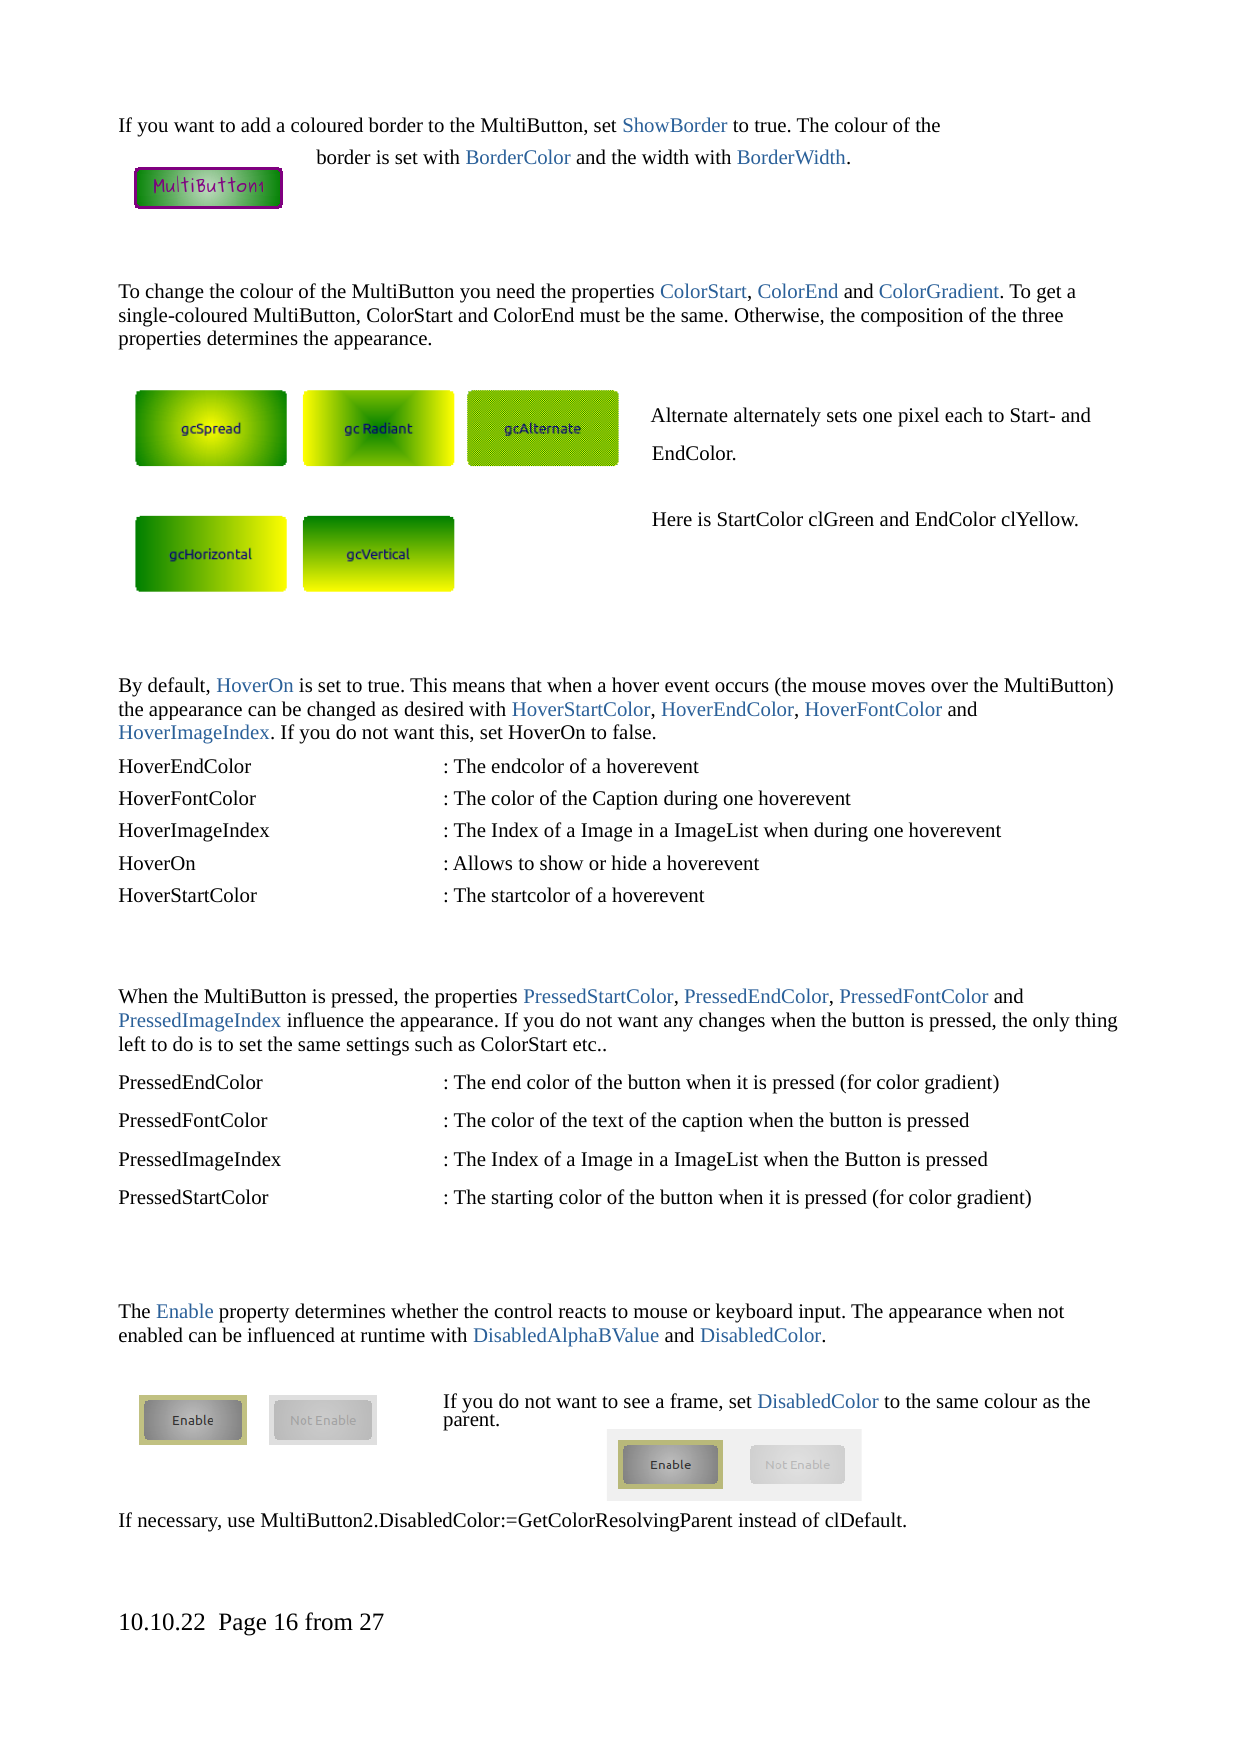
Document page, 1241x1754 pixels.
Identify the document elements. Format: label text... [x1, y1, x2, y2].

text If you do not want to see a frame, set DisabledColor to the same colour as the parent. [394, 1394, 1122, 1429]
text HoverStartColor : The startcolor of a hoverevent [118, 888, 1122, 906]
text The Enable property determines whether the control reacts to mouse or keyboard input. The appearance when not enabled can be influenced at runtime with DisabledAlphaBValue and DisabledColor. [118, 1300, 1122, 1347]
text By default, HoverOn is set to true. This means that when a hover event occurs (the mouse moves over the MultiButton) the appearance can be changed as desired with HoverStartColor, HoverEndColor, HoverFontColor and HoverImageIndex. If you do not want this, set HoverOn to false. [118, 673, 1122, 744]
text When the MultiButton is pressed, the properties PressedStartColor, PressedEndColor, PressedFontColor and PressedImageIndex influence the appearance. If you do not want any changes when the button is pressed, the only thing left to do is to set the same settings such as ColorStart etc.. [118, 985, 1122, 1056]
picture [119, 153, 296, 226]
text PressedEndColor : The end color of the button when it is pressed (for color gradient) [118, 1071, 1122, 1094]
text HoverFontColor : The color of the Caption during one hoverevent [118, 791, 1122, 809]
text border is set with BorderColor and the width with BorderWidth. [118, 150, 1122, 168]
text Here is StartColor clGreen and EndColor clYellow. [637, 512, 1122, 530]
picture [116, 375, 637, 608]
text If necessary, use MultiButton2.DisabledColor:=GetColorResolvingParent instead of clDefault. [118, 1509, 1122, 1532]
text PressedImageIndex : The Index of a Image in a ImageList when the Button is pressed [118, 1147, 1122, 1171]
text PressedFontColor : The color of the text of the caption when the button is pressed [118, 1109, 1122, 1132]
text PressedStartColor : The starting color of the button when it is pressed (for color gradient) [118, 1185, 1122, 1209]
picture [122, 1374, 394, 1460]
picture [606, 1429, 862, 1501]
text Alternate alternately sets one pixel each to Start- and [637, 403, 1122, 427]
text HoverEndColor : The endcolor of a hoverevent [118, 759, 1122, 777]
text HoverImageIndex : The Index of a Image in a ImageList when during one hoverevent [118, 824, 1122, 841]
text EndColor. [637, 442, 1122, 465]
text If you want to add a coloured border to the MultiButton, set ShowBorder to true. The colour of the [118, 118, 1122, 136]
text To change the colour of the MultiButton you need the properties ColorStart, ColorEnd and ColorGradient. To get a single-coloured MultiButton, ColorStart and ColorEnd must be the same. Otherwise, the composition of the three properties determines the appearance. [118, 279, 1122, 351]
text HoverOn : Allows to show or hide a hoverevent [118, 856, 1122, 874]
